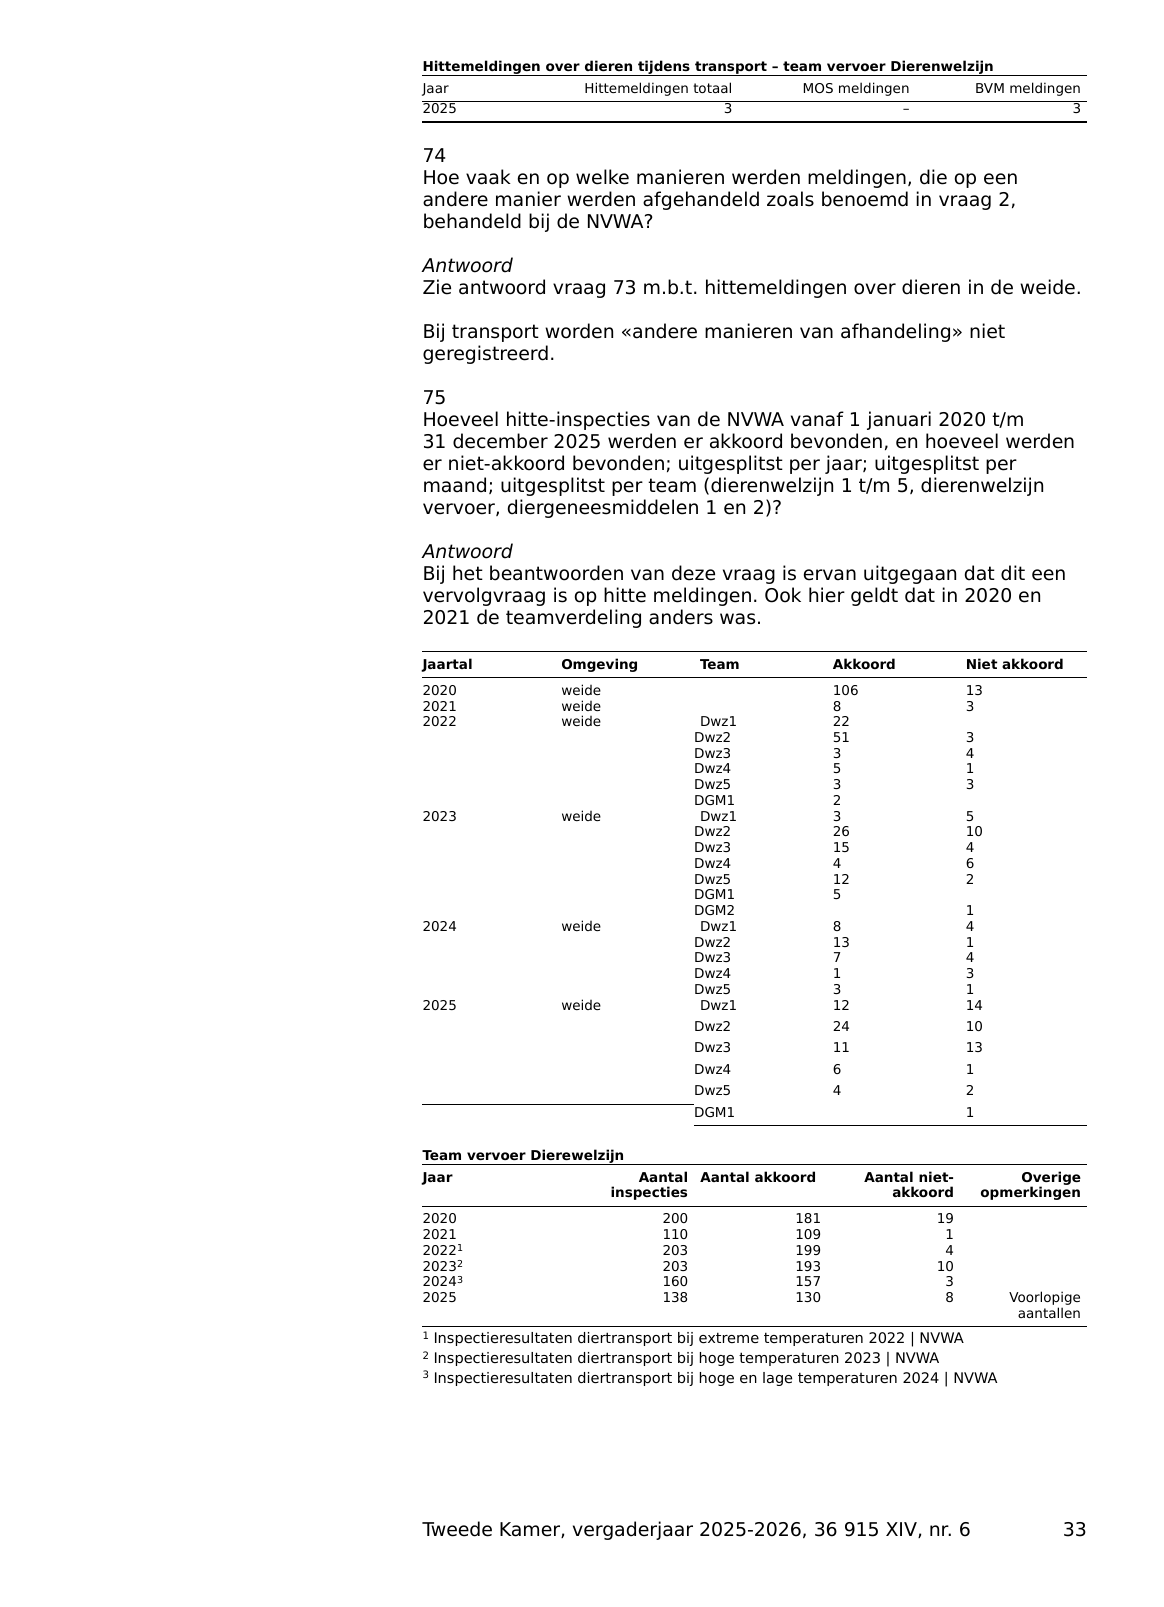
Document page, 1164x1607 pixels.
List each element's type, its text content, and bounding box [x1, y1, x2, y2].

table_cell Dwz4 [694, 1061, 827, 1082]
table_cell 2 [960, 871, 1087, 887]
table_cell 3 [827, 777, 960, 793]
table_cell 193 [694, 1259, 827, 1274]
table_cell 5 [827, 887, 960, 903]
table_cell Dwz3 [694, 746, 827, 761]
table_cell 3 [960, 777, 1087, 793]
text Antwoord [422, 541, 1087, 563]
table_cell 2024 [422, 919, 555, 997]
table_cell 1 [960, 982, 1087, 997]
table_cell Aantal akkoord [694, 1165, 827, 1206]
table_cell 1 [960, 1061, 1087, 1082]
table_cell Dwz3 [694, 950, 827, 966]
table_cell [960, 1243, 1087, 1258]
table_cell Dwz2 [694, 934, 827, 950]
table_cell Dwz2 [694, 1018, 827, 1039]
table_cell Dwz1 [694, 714, 827, 730]
table_cell 203 [561, 1259, 694, 1274]
table_cell 10 [960, 824, 1087, 840]
table_cell [960, 887, 1087, 903]
table_cell 24 [827, 1018, 960, 1039]
table_cell Dwz4 [694, 856, 827, 871]
table_cell 2023 [422, 809, 555, 919]
table_cell 3 [827, 746, 960, 761]
table_cell 1 [960, 761, 1087, 777]
table_cell 22 [827, 714, 960, 730]
table_cell 2020 [422, 678, 555, 698]
table_cell [694, 678, 827, 698]
table_cell 2020 [422, 1207, 561, 1227]
table_cell 15 [827, 840, 960, 856]
table_cell 4 [827, 856, 960, 871]
table_cell [960, 1274, 1087, 1290]
table_cell 2025 [422, 102, 561, 121]
table_cell Dwz5 [694, 1082, 827, 1103]
table_cell 3 [915, 102, 1087, 121]
table_cell [960, 1227, 1087, 1243]
table_cell 20221 [422, 1243, 561, 1258]
table_cell 1 Inspectieresultaten diertransport bij extreme temperaturen 2022 | NVWA 2 Inspectieresultaten diertransport bij hoge temperaturen 2023 | NVWA 3 Inspectieresultaten diertransport bij hoge en lage temperaturen 2024 | NVWA [422, 1327, 1087, 1386]
table_cell 7 [827, 950, 960, 966]
table_cell 3 [561, 102, 738, 121]
text Hoeveel hitte-inspecties van de NVWA vanaf 1 januari 2020 t/m 31 december 2025 werden er akkoord bevonden, en hoeveel werden er niet-akkoord bevonden; uitgesplitst per jaar; uitgesplitst per maand; uitgesplitst per team (dierenwelzijn 1 t/m 5, dierenwelzijn vervoer, diergeneesmiddelen 1 en 2)? [422, 409, 1087, 519]
table_cell 13 [960, 678, 1087, 698]
table_cell weide [555, 809, 694, 919]
table_cell 20243 [422, 1274, 561, 1290]
table_cell 4 [960, 746, 1087, 761]
table_cell Dwz2 [694, 730, 827, 746]
table_cell Dwz5 [694, 871, 827, 887]
text Zie antwoord vraag 73 m.b.t. hittemeldingen over dieren in de weide. [422, 277, 1087, 299]
text Bij transport worden «andere manieren van afhandeling» niet geregistreerd. [422, 321, 1087, 365]
table_cell Dwz4 [694, 966, 827, 982]
table_cell 13 [960, 1039, 1087, 1061]
text Antwoord [422, 255, 1087, 277]
table_cell 12 [827, 997, 960, 1018]
table_cell 157 [694, 1274, 827, 1290]
table_cell 3 [827, 809, 960, 824]
table_cell 1 [960, 903, 1087, 919]
table_cell Dwz1 [694, 919, 827, 934]
table_cell DGM1 [694, 793, 827, 808]
table_cell 109 [694, 1227, 827, 1243]
table_cell 8 [827, 1290, 960, 1326]
table_cell [694, 699, 827, 714]
table_cell Aantal inspecties [561, 1165, 694, 1206]
table_header Niet akkoord [960, 652, 1087, 677]
table_cell [827, 903, 960, 919]
table_cell 13 [827, 934, 960, 950]
table_cell 1 [827, 966, 960, 982]
table_cell weide [555, 699, 694, 714]
table_cell weide [555, 678, 694, 698]
table_cell 106 [827, 678, 960, 698]
table_cell 4 [827, 1243, 960, 1258]
table_cell 14 [960, 997, 1087, 1018]
table_cell Dwz4 [694, 761, 827, 777]
table_cell [960, 1207, 1087, 1227]
table_header Omgeving [555, 652, 694, 677]
table_cell 20232 [422, 1259, 561, 1274]
table_header Hittemeldingen over dieren tijdens transport – team vervoer Dierenwelzijn [422, 59, 1087, 75]
table_header Team [694, 652, 827, 677]
table_cell 4 [960, 840, 1087, 856]
table_cell 5 [960, 809, 1087, 824]
table_cell weide [555, 714, 694, 808]
table_cell 2025 [422, 1290, 561, 1326]
text Bij het beantwoorden van deze vraag is ervan uitgegaan dat dit een vervolgvraag is op hitte meldingen. Ook hier geldt dat in 2020 en 2021 de teamverdeling anders was. [422, 563, 1087, 629]
table_cell 3 [960, 966, 1087, 982]
table_cell Dwz2 [694, 824, 827, 840]
table_cell 199 [694, 1243, 827, 1258]
table_cell Aantal niet-akkoord [827, 1165, 960, 1206]
table_cell 3 [827, 1274, 960, 1290]
table_cell Dwz5 [694, 982, 827, 997]
table_cell 1 [960, 1104, 1087, 1125]
table_cell [960, 793, 1087, 808]
table_cell [827, 1104, 960, 1125]
table_cell [960, 714, 1087, 730]
table_cell 2 [960, 1082, 1087, 1103]
table_cell 110 [561, 1227, 694, 1243]
table_cell 8 [827, 919, 960, 934]
table_cell 4 [960, 919, 1087, 934]
table_cell Dwz1 [694, 997, 827, 1018]
table_header Team vervoer Dierewelzijn [422, 1148, 1087, 1164]
table_cell Voorlopige aantallen [960, 1290, 1087, 1326]
table_cell Dwz1 [694, 809, 827, 824]
table_cell 2 [827, 793, 960, 808]
table_cell Dwz3 [694, 840, 827, 856]
table_cell 4 [960, 950, 1087, 966]
table_cell Dwz3 [694, 1039, 827, 1061]
table_cell 6 [960, 856, 1087, 871]
table_cell 3 [960, 699, 1087, 714]
table_cell 203 [561, 1243, 694, 1258]
table_cell 10 [827, 1259, 960, 1274]
table_cell 2025 [422, 997, 555, 1103]
table_cell 51 [827, 730, 960, 746]
table_cell 1 [960, 934, 1087, 950]
table_cell 4 [827, 1082, 960, 1103]
table_cell 19 [827, 1207, 960, 1227]
table_cell Jaar [422, 76, 561, 101]
table_cell Jaar [422, 1165, 561, 1206]
table_cell 26 [827, 824, 960, 840]
table_cell 3 [960, 730, 1087, 746]
table_cell 3 [827, 982, 960, 997]
table_cell weide [555, 997, 694, 1103]
table_cell 200 [561, 1207, 694, 1227]
table_cell 160 [561, 1274, 694, 1290]
table_cell 1 [827, 1227, 960, 1243]
table_cell DGM2 [694, 903, 827, 919]
table_cell BVM meldingen [915, 76, 1087, 101]
table_cell weide [555, 919, 694, 997]
table_cell 8 [827, 699, 960, 714]
table_cell 5 [827, 761, 960, 777]
table_cell 181 [694, 1207, 827, 1227]
table_cell DGM1 [694, 1104, 827, 1125]
table_cell 10 [960, 1018, 1087, 1039]
text 74 [422, 144, 1087, 167]
table_header Jaartal [422, 652, 555, 677]
table_cell Overige opmerkingen [960, 1165, 1087, 1206]
table_cell Hittemeldingen totaal [561, 76, 738, 101]
text 75 [422, 387, 1087, 409]
table_cell 2022 [422, 714, 555, 808]
table_cell 2021 [422, 1227, 561, 1243]
text Hoe vaak en op welke manieren werden meldingen, die op een andere manier werden afgehandeld zoals benoemd in vraag 2, behandeld bij de NVWA? [422, 167, 1087, 232]
table_cell 6 [827, 1061, 960, 1082]
table_cell DGM1 [694, 887, 827, 903]
table_cell [960, 1259, 1087, 1274]
table_cell Dwz5 [694, 777, 827, 793]
table_cell 2021 [422, 699, 555, 714]
table_cell 11 [827, 1039, 960, 1061]
table_cell 12 [827, 871, 960, 887]
table_cell – [738, 102, 915, 121]
table_cell 138 [561, 1290, 694, 1326]
table_cell 130 [694, 1290, 827, 1326]
table_cell MOS meldingen [738, 76, 915, 101]
table_header Akkoord [827, 652, 960, 677]
